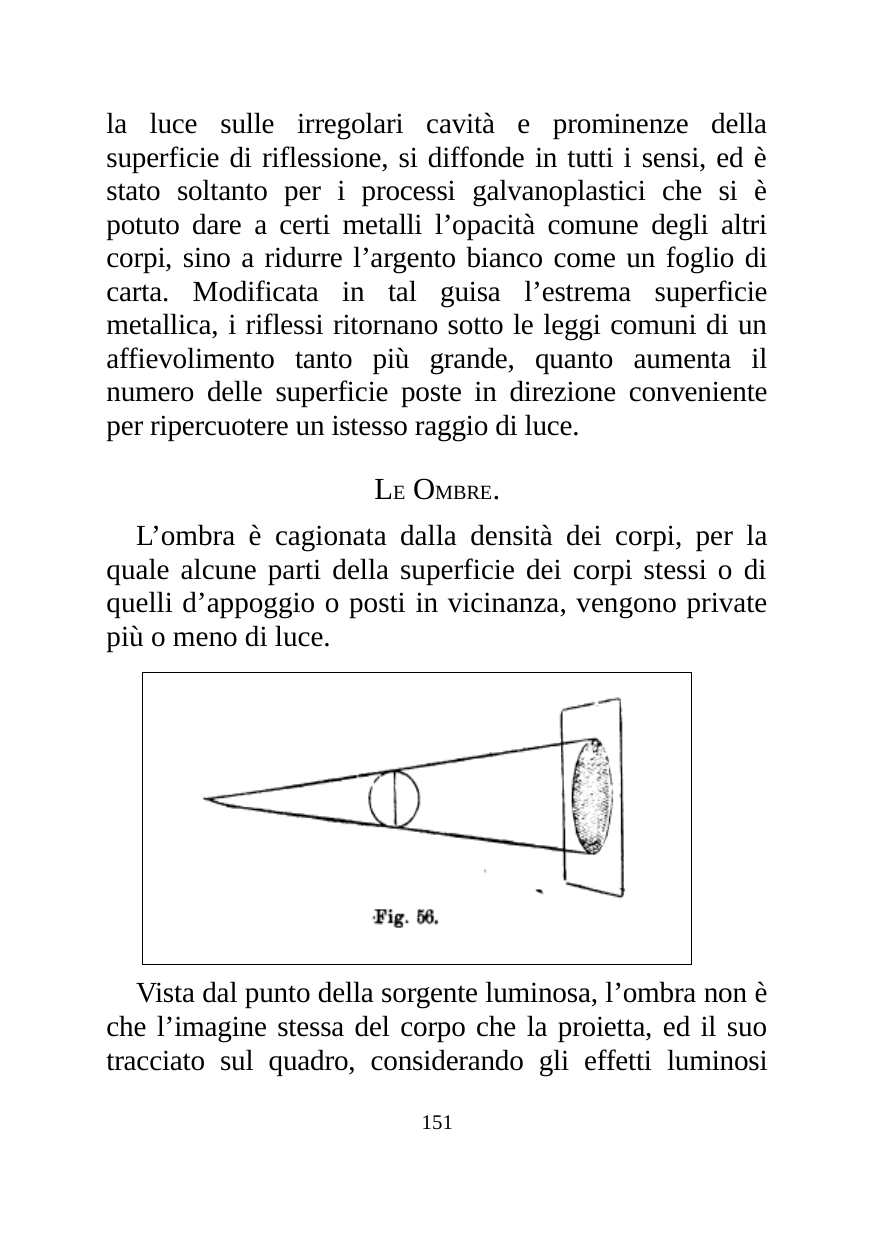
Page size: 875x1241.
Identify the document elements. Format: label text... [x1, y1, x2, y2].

subtitle Le Ombre. [106, 471, 768, 506]
text L’ombra è cagionata dalla densità dei corpi, per la quale alcune parti della superficie dei corpi stessi o di quelli d’appoggio o posti in vicinanza, vengono private più o meno di luce. [106, 518, 768, 652]
picture [184, 685, 649, 937]
text Vista dal punto della sorgente luminosa, l’ombra non è che l’imagine stessa del corpo che la proietta, ed il suo tracciato sul quadro, considerando gli effetti luminosi [106, 652, 768, 1076]
text la luce sulle irregolari cavità e prominenze della superficie di riflessione, si diffonde in tutti i sensi, ed è stato soltanto per i processi galvanoplastici che si è potuto dare a certi metalli l’opacità comune degli altri corpi, sino a ridurre l’argento bianco come un foglio di carta. Modificata in tal guisa l’estrema superficie metallica, i riflessi ritornano sotto le leggi comuni di un affievolimento tanto più grande, quanto aumenta il numero delle superficie poste in direzione conveniente per ripercuotere un istesso raggio di luce. [106, 106, 768, 442]
